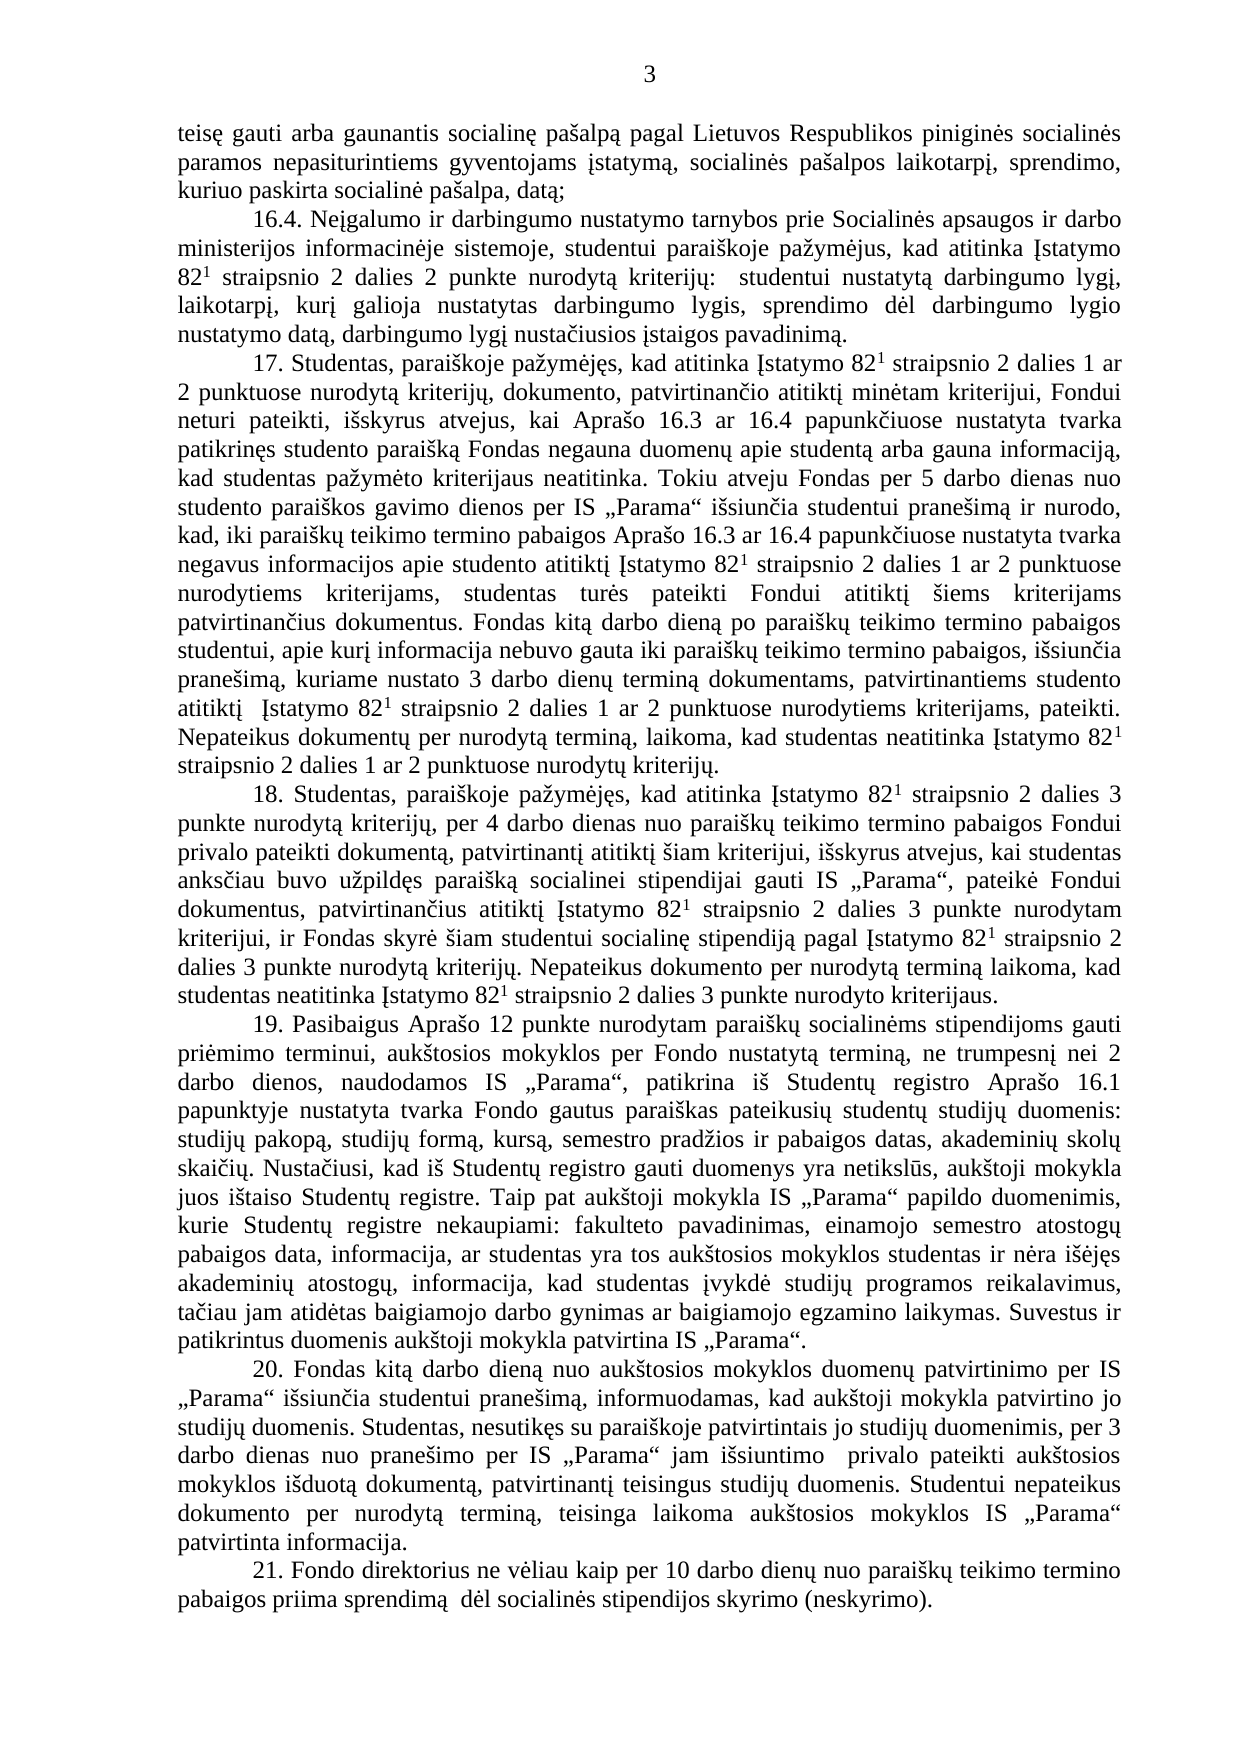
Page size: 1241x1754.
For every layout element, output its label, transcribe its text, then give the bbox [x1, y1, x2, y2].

text 21. Fondo direktorius ne vėliau kaip per 10 darbo dienų nuo paraiškų teikimo termino pabaigos priima sprendimą dėl socialinės stipendijos skyrimo (neskyrimo). [177, 1556, 1122, 1613]
text 19. Pasibaigus Aprašo 12 punkte nurodytam paraiškų socialinėms stipendijoms gauti priėmimo terminui, aukštosios mokyklos per Fondo nustatytą terminą, ne trumpesnį nei 2 darbo dienos, naudodamos IS „Parama“, patikrina iš Studentų registro Aprašo 16.1 papunktyje nustatyta tvarka Fondo gautus paraiškas pateikusių studentų studijų duomenis: studijų pakopą, studijų formą, kursą, semestro pradžios ir pabaigos datas, akademinių skolų skaičių. Nustačiusi, kad iš Studentų registro gauti duomenys yra netikslūs, aukštoji mokykla juos ištaiso Studentų registre. Taip pat aukštoji mokykla IS „Parama“ papildo duomenimis, kurie Studentų registre nekaupiami: fakulteto pavadinimas, einamojo semestro atostogų pabaigos data, informacija, ar studentas yra tos aukštosios mokyklos studentas ir nėra išėjęs akademinių atostogų, informacija, kad studentas įvykdė studijų programos reikalavimus, tačiau jam atidėtas baigiamojo darbo gynimas ar baigiamojo egzamino laikymas. Suvestus ir patikrintus duomenis aukštoji mokykla patvirtina IS „Parama“. [177, 1009, 1122, 1354]
text 17. Studentas, paraiškoje pažymėjęs, kad atitinka Įstatymo 821 straipsnio 2 dalies 1 ar 2 punktuose nurodytą kriterijų, dokumento, patvirtinančio atitiktį minėtam kriterijui, Fondui neturi pateikti, išskyrus atvejus, kai Aprašo 16.3 ar 16.4 papunkčiuose nustatyta tvarka patikrinęs studento paraišką Fondas negauna duomenų apie studentą arba gauna informaciją, kad studentas pažymėto kriterijaus neatitinka. Tokiu atveju Fondas per 5 darbo dienas nuo studento paraiškos gavimo dienos per IS „Parama“ išsiunčia studentui pranešimą ir nurodo, kad, iki paraiškų teikimo termino pabaigos Aprašo 16.3 ar 16.4 papunkčiuose nustatyta tvarka negavus informacijos apie studento atitiktį Įstatymo 821 straipsnio 2 dalies 1 ar 2 punktuose nurodytiems kriterijams, studentas turės pateikti Fondui atitiktį šiems kriterijams patvirtinančius dokumentus. Fondas kitą darbo dieną po paraiškų teikimo termino pabaigos studentui, apie kurį informacija nebuvo gauta iki paraiškų teikimo termino pabaigos, išsiunčia pranešimą, kuriame nustato 3 darbo dienų terminą dokumentams, patvirtinantiems studento atitiktį Įstatymo 821 straipsnio 2 dalies 1 ar 2 punktuose nurodytiems kriterijams, pateikti. Nepateikus dokumentų per nurodytą terminą, laikoma, kad studentas neatitinka Įstatymo 821 straipsnio 2 dalies 1 ar 2 punktuose nurodytų kriterijų. [177, 348, 1122, 779]
text teisę gauti arba gaunantis socialinę pašalpą pagal Lietuvos Respublikos piniginės socialinės paramos nepasiturintiems gyventojams įstatymą, socialinės pašalpos laikotarpį, sprendimo, kuriuo paskirta socialinė pašalpa, datą; [177, 118, 1122, 204]
text 20. Fondas kitą darbo dieną nuo aukštosios mokyklos duomenų patvirtinimo per IS „Parama“ išsiunčia studentui pranešimą, informuodamas, kad aukštoji mokykla patvirtino jo studijų duomenis. Studentas, nesutikęs su paraiškoje patvirtintais jo studijų duomenimis, per 3 darbo dienas nuo pranešimo per IS „Parama“ jam išsiuntimo privalo pateikti aukštosios mokyklos išduotą dokumentą, patvirtinantį teisingus studijų duomenis. Studentui nepateikus dokumento per nurodytą terminą, teisinga laikoma aukštosios mokyklos IS „Parama“ patvirtinta informacija. [177, 1354, 1122, 1556]
text 18. Studentas, paraiškoje pažymėjęs, kad atitinka Įstatymo 821 straipsnio 2 dalies 3 punkte nurodytą kriterijų, per 4 darbo dienas nuo paraiškų teikimo termino pabaigos Fondui privalo pateikti dokumentą, patvirtinantį atitiktį šiam kriterijui, išskyrus atvejus, kai studentas anksčiau buvo užpildęs paraišką socialinei stipendijai gauti IS „Parama“, pateikė Fondui dokumentus, patvirtinančius atitiktį Įstatymo 821 straipsnio 2 dalies 3 punkte nurodytam kriterijui, ir Fondas skyrė šiam studentui socialinę stipendiją pagal Įstatymo 821 straipsnio 2 dalies 3 punkte nurodytą kriterijų. Nepateikus dokumento per nurodytą terminą laikoma, kad studentas neatitinka Įstatymo 821 straipsnio 2 dalies 3 punkte nurodyto kriterijaus. [177, 779, 1122, 1009]
text 16.4. Neįgalumo ir darbingumo nustatymo tarnybos prie Socialinės apsaugos ir darbo ministerijos informacinėje sistemoje, studentui paraiškoje pažymėjus, kad atitinka Įstatymo 821 straipsnio 2 dalies 2 punkte nurodytą kriterijų: studentui nustatytą darbingumo lygį, laikotarpį, kurį galioja nustatytas darbingumo lygis, sprendimo dėl darbingumo lygio nustatymo datą, darbingumo lygį nustačiusios įstaigos pavadinimą. [177, 204, 1122, 348]
